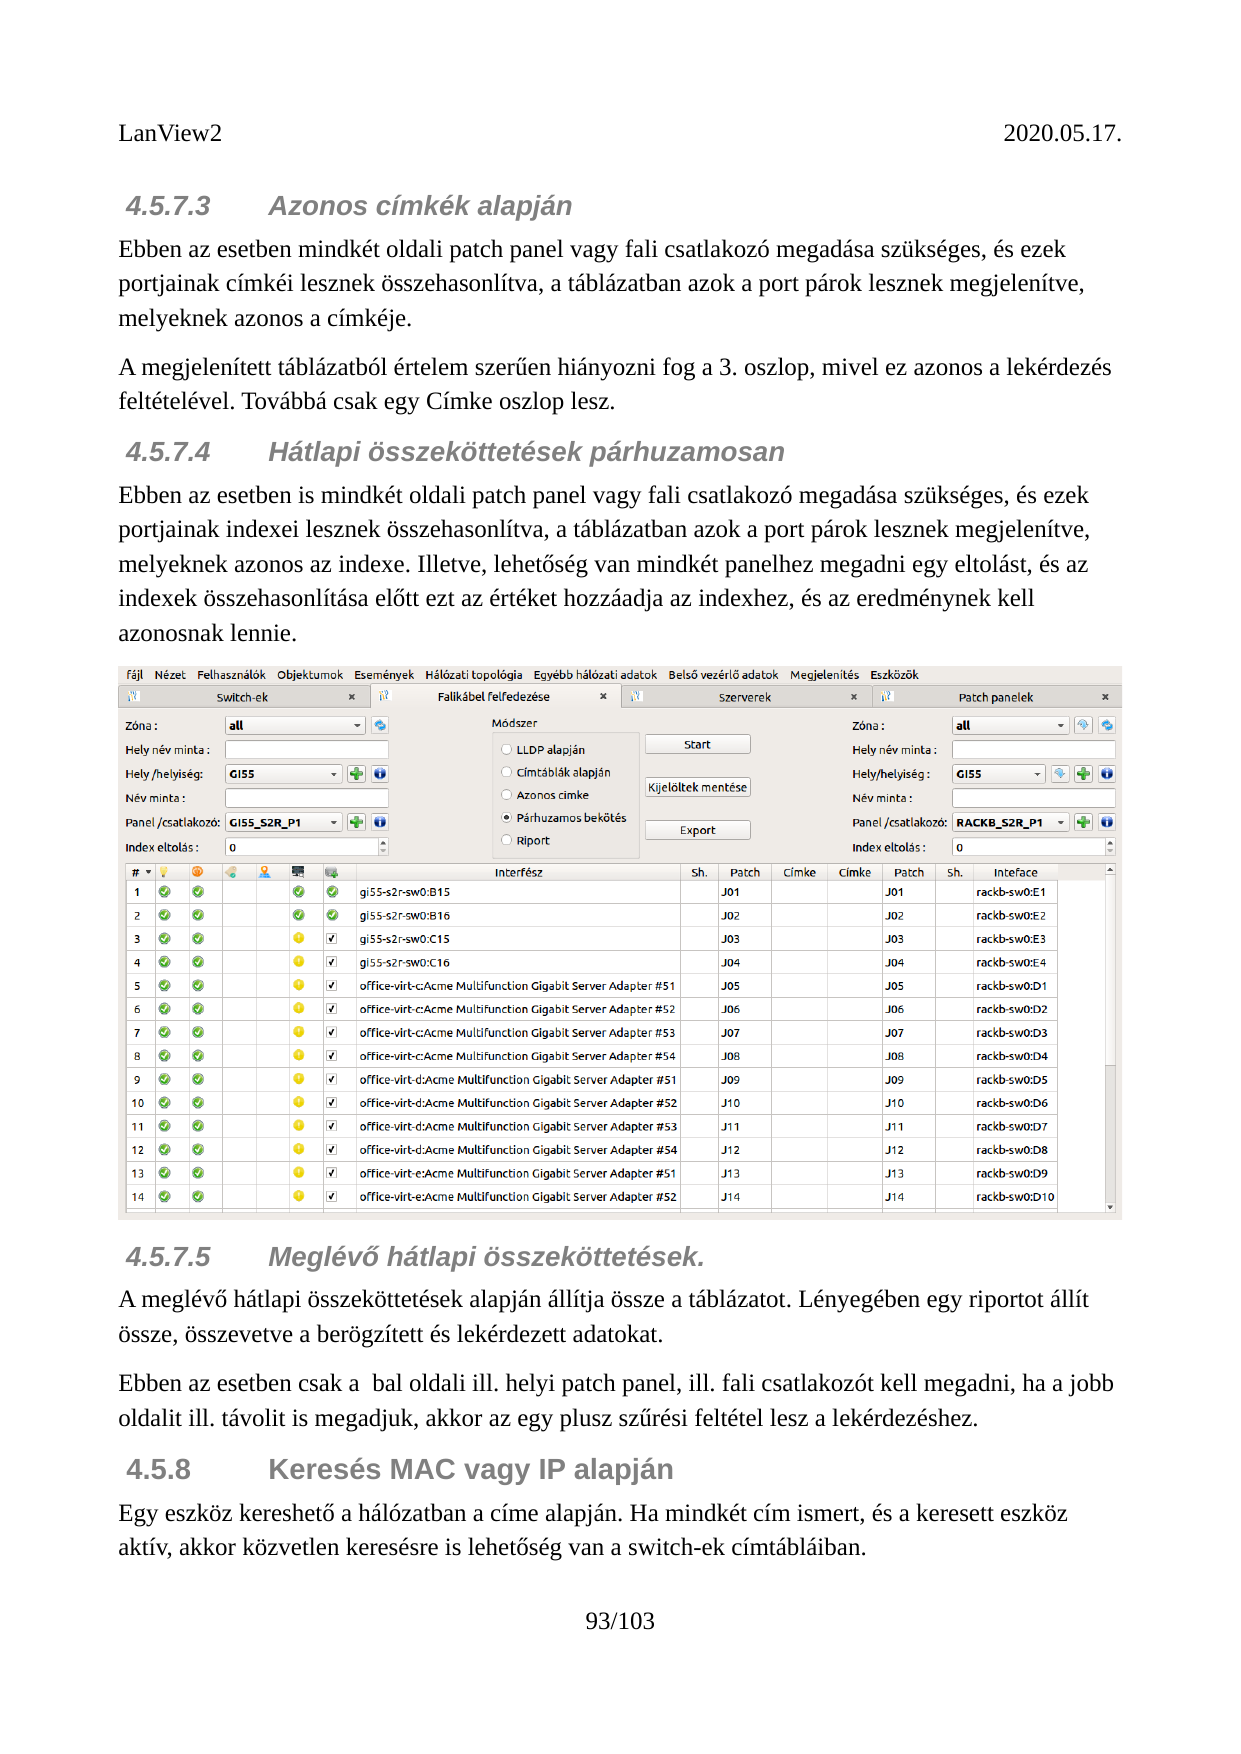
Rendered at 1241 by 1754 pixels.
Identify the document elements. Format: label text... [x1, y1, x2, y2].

subtitle Keresés MAC vagy IP alapján [118, 1452, 1122, 1485]
subtitle Meglévő hátlapi összeköttetések. [118, 1240, 1122, 1272]
text Ebben az esetben mindkét oldali patch panel vagy fali csatlakozó megadása szükséges, és ezek portjainak címkéi lesznek összehasonlítva, a táblázatban azok a port párok lesznek megjelenítve, melyeknek azonos a címkéje. [118, 234, 1122, 332]
text A meglévő hátlapi összeköttetések alapján állítja össze a táblázatot. Lényegében egy riportot állít össze, összevetve a berögzített és lekérdezett adatokat. [118, 1284, 1122, 1348]
picture [118, 666, 1123, 1220]
text Ebben az esetben csak a bal oldali ill. helyi patch panel, ill. fali csatlakozót kell megadni, ha a jobb oldalit ill. távolit is megadjuk, akkor az egy plusz szűrési feltétel lesz a lekérdezéshez. [118, 1368, 1122, 1431]
subtitle Azonos címkék alapján [118, 189, 1122, 221]
text Egy eszköz kereshető a hálózatban a címe alapján. Ha mindkét cím ismert, és a keresett eszköz aktív, akkor közvetlen keresésre is lehetőség van a switch-ek címtábláiban. [118, 1498, 1122, 1561]
subtitle Hátlapi összeköttetések párhuzamosan [118, 436, 1122, 467]
text A megjelenített táblázatból értelem szerűen hiányozni fog a 3. oszlop, mivel ez azonos a lekérdezés feltételével. Továbbá csak egy Címke oszlop lesz. [118, 352, 1122, 415]
text Ebben az esetben is mindkét oldali patch panel vagy fali csatlakozó megadása szükséges, és ezek portjainak indexei lesznek összehasonlítva, a táblázatban azok a port párok lesznek megjelenítve, melyeknek azonos az indexe. Illetve, lehetőség van mindkét panelhez megadni egy eltolást, és az indexek összehasonlítása előtt ezt az értéket hozzáadja az indexhez, és az eredménynek kell azonosnak lennie. [118, 480, 1122, 647]
